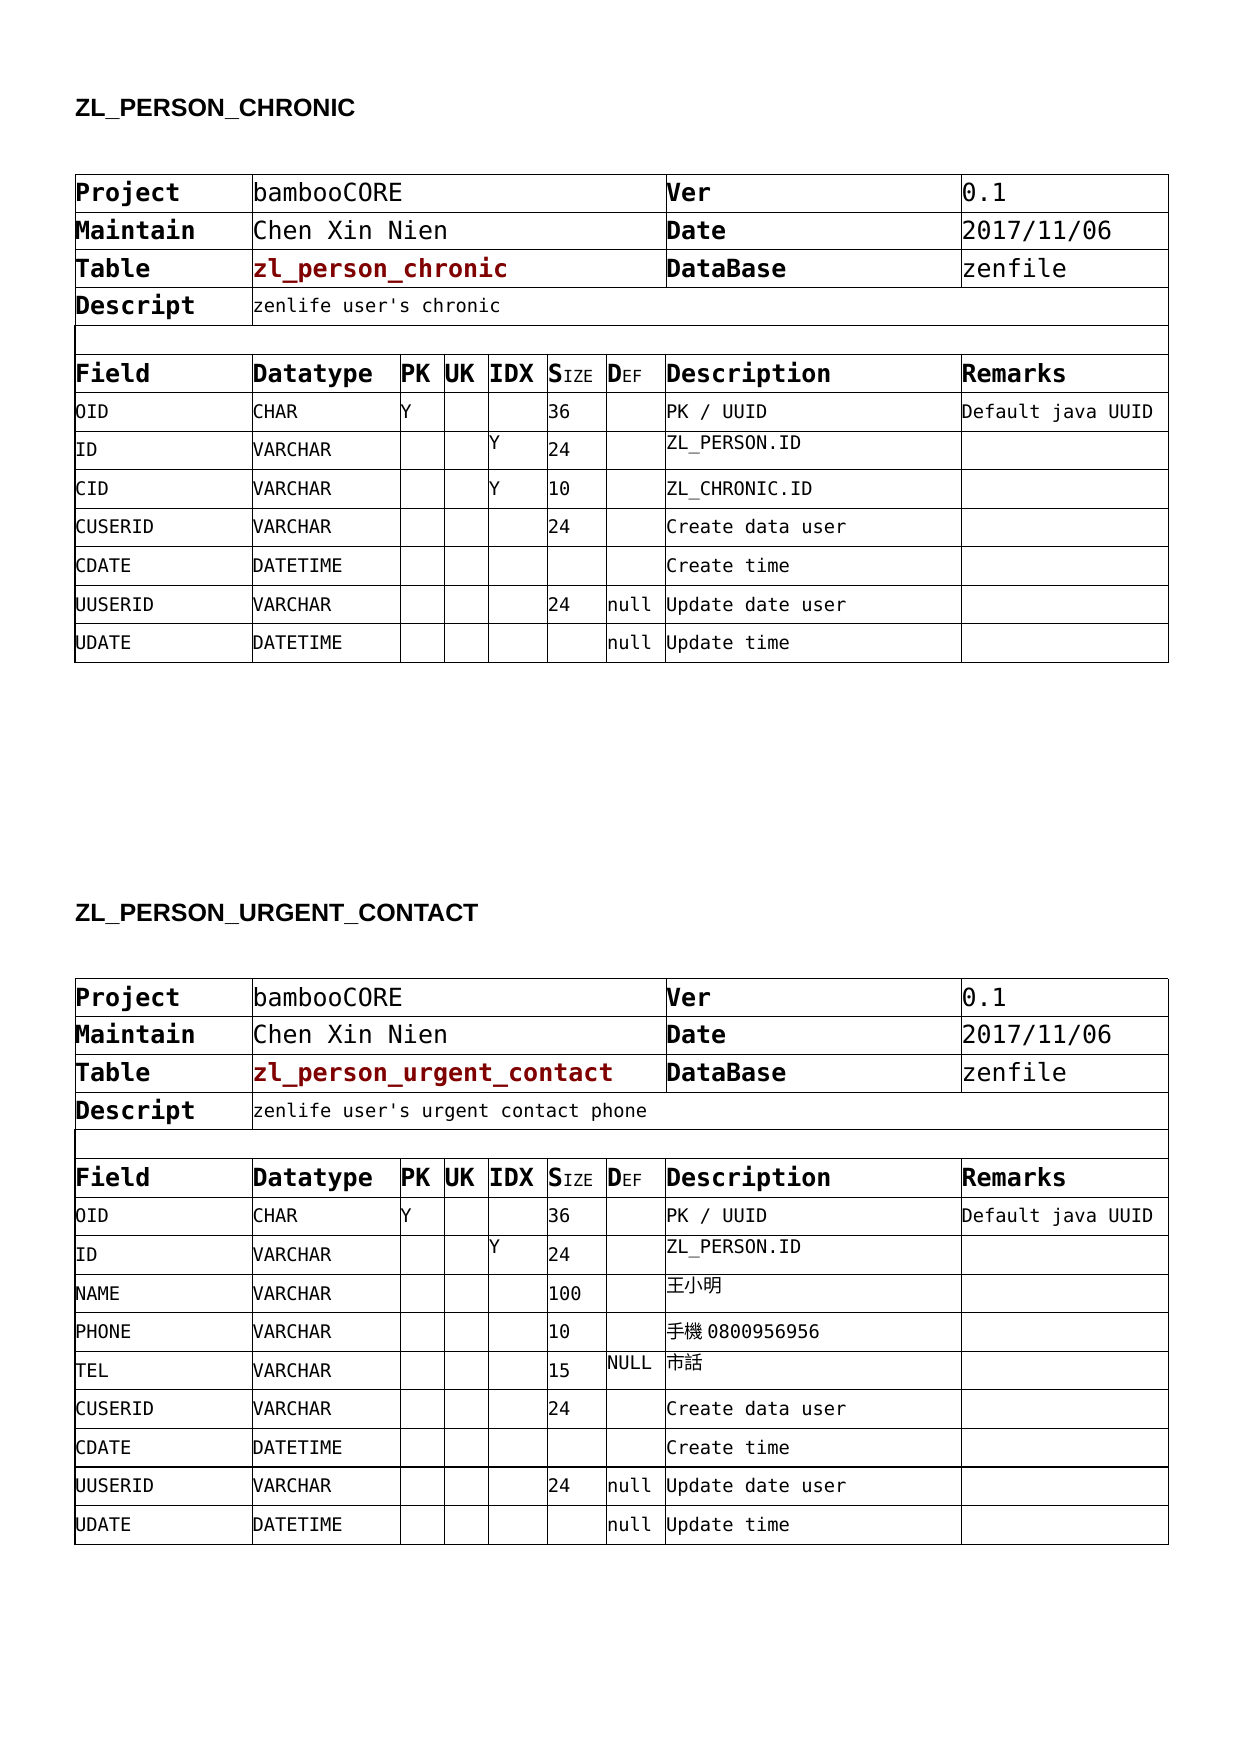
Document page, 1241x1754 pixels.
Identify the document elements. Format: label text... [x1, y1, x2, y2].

table_cell [76, 1130, 1168, 1158]
table_cell Maintain [76, 213, 252, 249]
table_cell IDX [489, 1159, 547, 1197]
table_cell [607, 470, 665, 508]
table_cell [962, 1506, 1168, 1543]
table_cell UDATE [76, 1506, 252, 1543]
table_cell VARCHAR [253, 1352, 400, 1389]
table_cell DEF [607, 355, 665, 392]
table_cell Y [401, 393, 444, 431]
table_cell [607, 509, 665, 546]
table_cell Default java UUID [962, 393, 1168, 431]
table_cell PK / UUID [666, 393, 961, 431]
table_cell [548, 1429, 606, 1466]
table_cell Update time [666, 1506, 961, 1543]
table_cell [962, 624, 1168, 662]
table_cell [1175, 249, 1181, 287]
table_cell DEF [607, 1159, 665, 1197]
table_cell [489, 1506, 547, 1543]
subtitle ZL_PERSON_URGENT_CONTACT [75, 894, 1165, 931]
table_cell [401, 432, 444, 469]
table_cell VARCHAR [253, 1390, 400, 1428]
table_cell zl_person_chronic [253, 250, 666, 287]
table_cell Chen Xin Nien [253, 1017, 666, 1054]
table_cell UUSERID [76, 1468, 252, 1505]
table_cell Maintain [76, 1017, 252, 1054]
table_cell NAME [76, 1275, 252, 1312]
table_cell 24 [548, 586, 606, 623]
table_cell [1169, 1505, 1181, 1543]
table_cell 24 [548, 509, 606, 546]
table_cell [1169, 431, 1181, 469]
table_cell DATETIME [253, 1429, 400, 1466]
table_cell CDATE [76, 1429, 252, 1466]
table_cell 王小明 [666, 1275, 961, 1312]
table_cell [489, 509, 547, 546]
table_cell DATETIME [253, 547, 400, 585]
table_cell [962, 509, 1168, 546]
table_cell [445, 470, 488, 508]
table_cell OID [76, 393, 252, 431]
table_cell Field [76, 1159, 252, 1197]
table_header 0.1 [962, 175, 1168, 212]
table_cell [1169, 623, 1181, 662]
table_cell [1169, 1466, 1181, 1505]
table_cell 24 [548, 1390, 606, 1428]
table_cell [445, 393, 488, 431]
table_cell [962, 547, 1168, 585]
table_header Project [76, 175, 252, 212]
table_cell [401, 1506, 444, 1543]
table_header Project [76, 979, 252, 1016]
table_cell [962, 1313, 1168, 1351]
table_cell [962, 1236, 1168, 1274]
table_cell [489, 1313, 547, 1351]
table_cell Remarks [962, 355, 1168, 392]
table_cell [1169, 585, 1181, 623]
table_cell Datatype [253, 1159, 400, 1197]
subtitle ZL_PERSON_CHRONIC [75, 89, 1165, 127]
table_cell [445, 432, 488, 469]
table_cell [401, 509, 444, 546]
table_cell [1169, 1197, 1181, 1235]
table_cell VARCHAR [253, 1468, 400, 1505]
table_cell [489, 393, 547, 431]
table_cell [1175, 1054, 1181, 1092]
table_cell [1169, 392, 1181, 431]
table_cell null [607, 586, 665, 623]
table_cell zenfile [962, 1055, 1168, 1092]
table_cell Default java UUID [962, 1198, 1168, 1235]
table_cell [445, 1468, 488, 1505]
table_cell 市話 [666, 1352, 961, 1389]
table_cell [445, 1352, 488, 1389]
table_cell zl_person_urgent_contact [253, 1055, 666, 1092]
table_cell IDX [489, 355, 547, 392]
table_cell zenfile [962, 250, 1168, 287]
table_cell SIZE [548, 1159, 606, 1197]
table_cell [607, 547, 665, 585]
table_cell [962, 1352, 1168, 1389]
table_cell CUSERID [76, 509, 252, 546]
table_cell ZL_PERSON.ID [666, 432, 961, 469]
table_cell [1175, 287, 1181, 325]
table_header Ver [667, 979, 961, 1016]
table_header bambooCORE [253, 175, 666, 212]
table_cell [607, 1429, 665, 1466]
table_cell [401, 1468, 444, 1505]
table_cell null [607, 1468, 665, 1505]
table_cell [76, 326, 1168, 353]
table_cell Create data user [666, 509, 961, 546]
table_cell [1169, 1389, 1181, 1428]
table_header 0.1 [962, 979, 1168, 1016]
table_cell Descript [76, 1093, 252, 1129]
table_cell PK [401, 1159, 444, 1197]
table_cell [607, 1236, 665, 1274]
table_cell Y [489, 1236, 547, 1274]
table_cell [445, 1275, 488, 1312]
table_cell [445, 624, 488, 662]
table_cell [489, 624, 547, 662]
table_cell 24 [548, 1468, 606, 1505]
table_cell ID [76, 1236, 252, 1274]
table_cell [401, 1313, 444, 1351]
table_cell [548, 624, 606, 662]
table_cell DATETIME [253, 1506, 400, 1543]
table_cell [1169, 546, 1181, 585]
table_cell null [607, 1506, 665, 1543]
table_cell [607, 432, 665, 469]
table_cell [401, 1275, 444, 1312]
table_cell UK [445, 355, 488, 392]
table_cell DataBase [667, 250, 961, 287]
table_cell DataBase [667, 1055, 961, 1092]
table_cell [607, 393, 665, 431]
table_cell [1169, 1129, 1181, 1158]
table_header [1175, 978, 1181, 1016]
table_cell [401, 1236, 444, 1274]
table_cell [1169, 1274, 1181, 1312]
table_cell [445, 586, 488, 623]
table_cell CID [76, 470, 252, 508]
table_cell [1169, 1428, 1181, 1466]
table_cell SIZE [548, 355, 606, 392]
table_cell [401, 586, 444, 623]
table_cell 手機0800956956 [666, 1313, 961, 1351]
table_cell [445, 1390, 488, 1428]
table_cell [962, 1275, 1168, 1312]
table_cell [962, 1468, 1168, 1505]
table_cell CUSERID [76, 1390, 252, 1428]
table_cell [489, 547, 547, 585]
table_cell Create time [666, 547, 961, 585]
table_cell [489, 1198, 547, 1235]
table_cell 2017/11/06 [962, 213, 1168, 249]
table_cell Remarks [962, 1159, 1168, 1197]
table_cell Update time [666, 624, 961, 662]
table_cell [445, 1506, 488, 1543]
table_cell [445, 547, 488, 585]
table_cell [607, 1313, 665, 1351]
table_cell Create data user [666, 1390, 961, 1428]
table_cell ZL_CHRONIC.ID [666, 470, 961, 508]
table_cell NULL [607, 1352, 665, 1389]
table_cell [607, 1198, 665, 1235]
table_cell [445, 1198, 488, 1235]
table_cell VARCHAR [253, 586, 400, 623]
table_cell Description [666, 355, 961, 392]
table_cell [962, 586, 1168, 623]
table_cell [489, 1468, 547, 1505]
table_cell [489, 1352, 547, 1389]
table_cell 15 [548, 1352, 606, 1389]
table_cell CHAR [253, 393, 400, 431]
table_header [1175, 174, 1181, 212]
table_cell Y [401, 1198, 444, 1235]
table_cell [401, 1352, 444, 1389]
table_cell PK [401, 355, 444, 392]
table_cell PK / UUID [666, 1198, 961, 1235]
table_cell [489, 1429, 547, 1466]
table_cell 24 [548, 432, 606, 469]
table_cell 24 [548, 1236, 606, 1274]
table_cell Chen Xin Nien [253, 213, 666, 249]
table_cell [1169, 354, 1181, 392]
table_cell CHAR [253, 1198, 400, 1235]
table_cell PHONE [76, 1313, 252, 1351]
table_cell [962, 470, 1168, 508]
table_cell Field [76, 355, 252, 392]
table_cell Datatype [253, 355, 400, 392]
table_cell UK [445, 1159, 488, 1197]
table_cell VARCHAR [253, 432, 400, 469]
table_cell [1169, 508, 1181, 546]
table_cell [401, 470, 444, 508]
table_cell [607, 1390, 665, 1428]
table_cell [1169, 325, 1181, 353]
table_cell Update date user [666, 586, 961, 623]
table_cell [1169, 469, 1181, 508]
table_cell Date [667, 1017, 961, 1054]
table_cell [445, 1313, 488, 1351]
table_cell null [607, 624, 665, 662]
table_cell 2017/11/06 [962, 1017, 1168, 1054]
table_cell [489, 586, 547, 623]
table_cell Descript [76, 288, 252, 325]
table_cell [401, 1390, 444, 1428]
table_cell UDATE [76, 624, 252, 662]
table_cell zenlife user's chronic [253, 288, 1168, 325]
table_cell [1169, 1351, 1181, 1389]
table_cell 10 [548, 470, 606, 508]
table_cell [489, 1275, 547, 1312]
table_cell [1175, 1092, 1181, 1129]
table_cell [489, 1390, 547, 1428]
table_cell [607, 1275, 665, 1312]
table_cell Table [76, 1055, 252, 1092]
table_cell VARCHAR [253, 1313, 400, 1351]
table_cell [1169, 1312, 1181, 1351]
table_cell CDATE [76, 547, 252, 585]
table_cell Y [489, 432, 547, 469]
table_cell [548, 1506, 606, 1543]
table_cell [1175, 212, 1181, 249]
table_cell zenlife user's urgent contact phone [253, 1093, 1168, 1129]
table_cell Date [667, 213, 961, 249]
table_cell [962, 1429, 1168, 1466]
table_cell Y [489, 470, 547, 508]
table_cell 36 [548, 393, 606, 431]
table_header bambooCORE [253, 979, 666, 1016]
table_cell 10 [548, 1313, 606, 1351]
table_cell [401, 547, 444, 585]
table_cell [445, 509, 488, 546]
table_cell [962, 1390, 1168, 1428]
table_cell [401, 1429, 444, 1466]
table_cell OID [76, 1198, 252, 1235]
table_cell [1169, 1158, 1181, 1197]
table_cell Create time [666, 1429, 961, 1466]
table_cell VARCHAR [253, 470, 400, 508]
table_cell TEL [76, 1352, 252, 1389]
table_cell [548, 547, 606, 585]
table_cell [445, 1236, 488, 1274]
table_cell Table [76, 250, 252, 287]
table_cell UUSERID [76, 586, 252, 623]
table_cell [1175, 1016, 1181, 1054]
table_header Ver [667, 175, 961, 212]
table_cell Update date user [666, 1468, 961, 1505]
table_cell 100 [548, 1275, 606, 1312]
table_cell [401, 624, 444, 662]
table_cell DATETIME [253, 624, 400, 662]
table_cell ID [76, 432, 252, 469]
table_cell [962, 432, 1168, 469]
table_cell [1169, 1235, 1181, 1274]
table_cell 36 [548, 1198, 606, 1235]
table_cell VARCHAR [253, 1275, 400, 1312]
table_cell [445, 1429, 488, 1466]
table_cell VARCHAR [253, 509, 400, 546]
table_cell VARCHAR [253, 1236, 400, 1274]
table_cell ZL_PERSON.ID [666, 1236, 961, 1274]
table_cell Description [666, 1159, 961, 1197]
